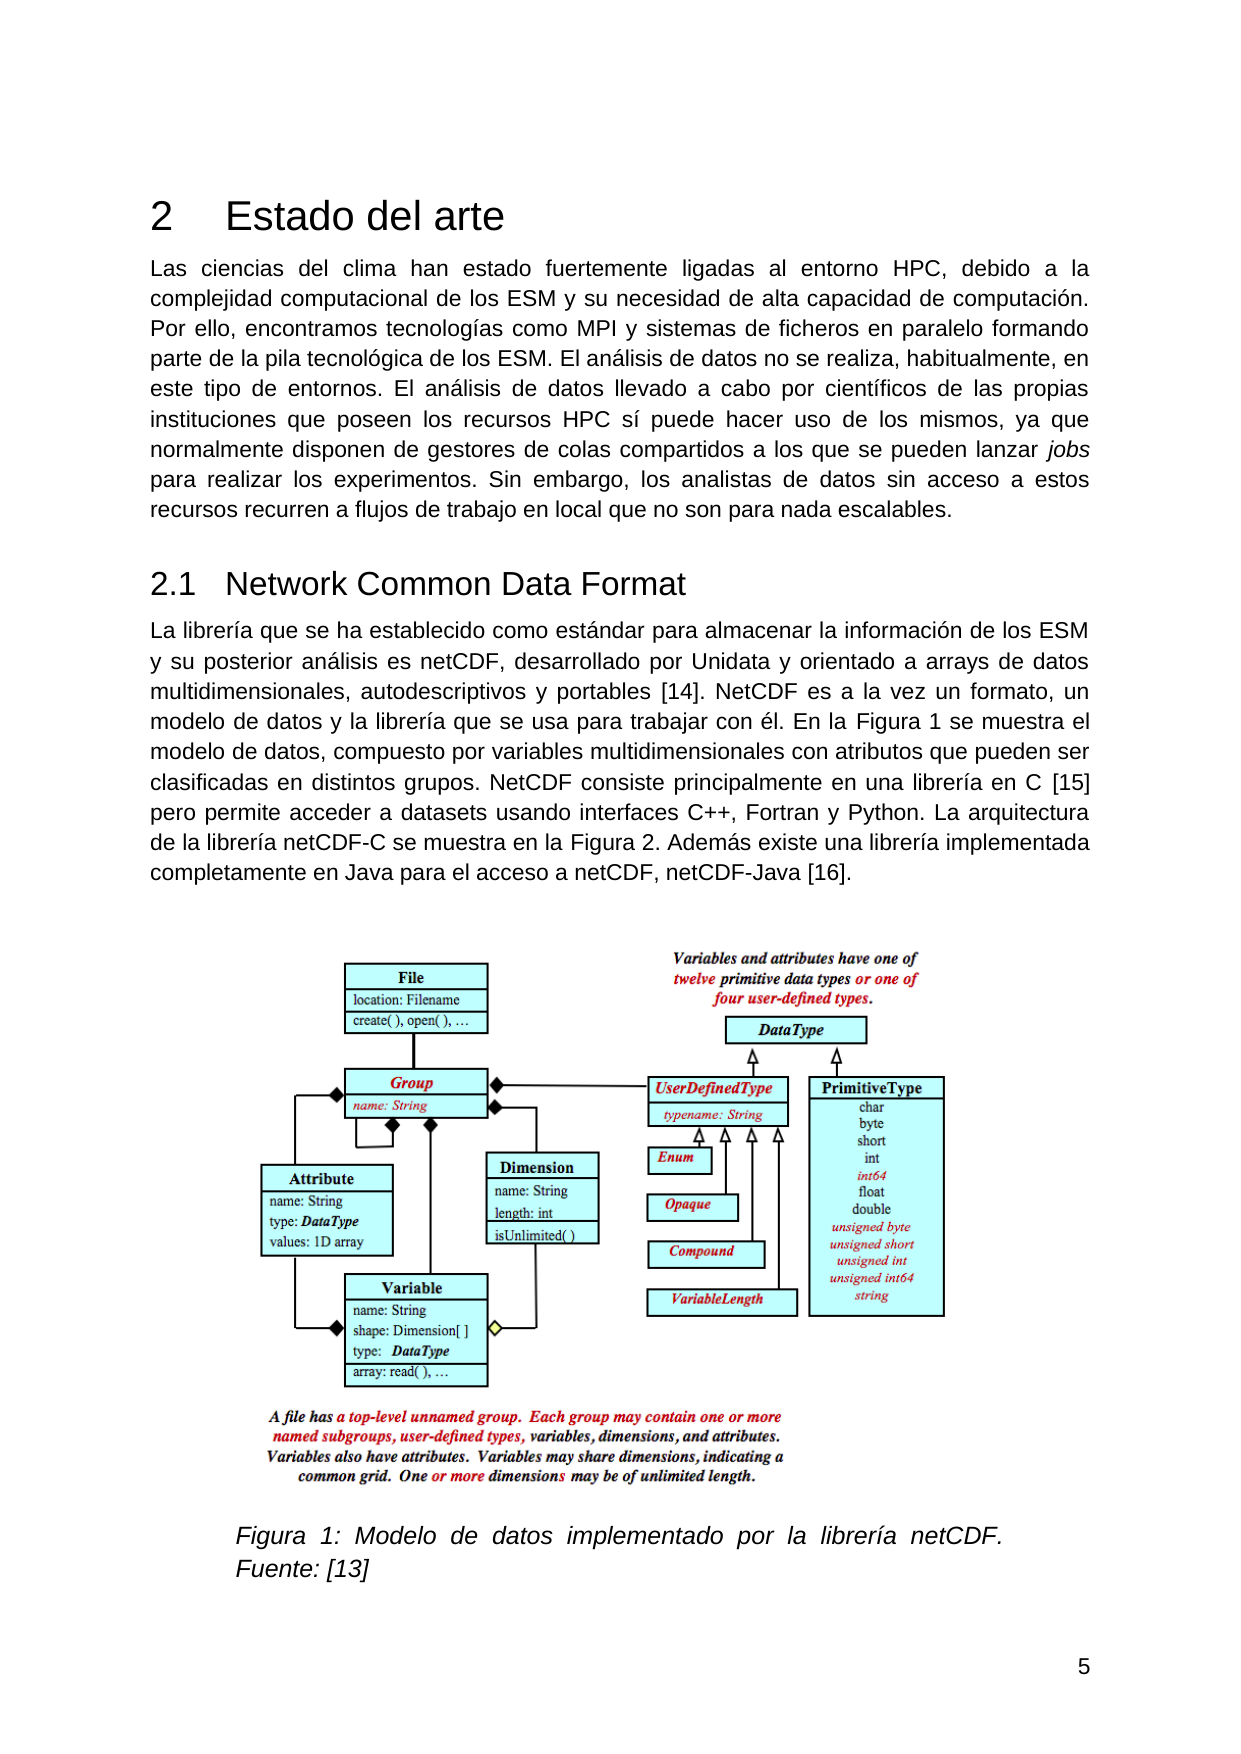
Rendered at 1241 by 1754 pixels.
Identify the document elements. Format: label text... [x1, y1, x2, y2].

subtitle Network Common Data Format [150, 564, 1090, 602]
text Las ciencias del clima han estado fuertemente ligadas al entorno HPC, debido a la complejidad computacional de los ESM y su necesidad de alta capacidad de computación. Por ello, encontramos tecnologías como MPI y sistemas de ficheros en paralelo formando parte de la pila tecnológica de los ESM. El análisis de datos no se realiza, habitualmente, en este tipo de entornos. El análisis de datos llevado a cabo por científicos de las propias instituciones que poseen los recursos HPC sí puede hacer uso de los mismos, ya que normalmente disponen de gestores de colas compartidos a los que se pueden lanzar jobs para realizar los experimentos. Sin embargo, los analistas de datos sin acceso a estos recursos recurren a flujos de trabajo en local que no son para nada escalables. [150, 254, 1090, 523]
picture [235, 929, 1005, 1517]
subtitle Estado del arte [150, 192, 1090, 239]
text La librería que se ha establecido como estándar para almacenar la información de los ESM y su posterior análisis es netCDF, desarrollado por Unidata y orientado a arrays de datos multidimensionales, autodescriptivos y portables [14]. NetCDF es a la vez un formato, un modelo de datos y la librería que se usa para trabajar con él. En la Figura 1 se muestra el modelo de datos, compuesto por variables multidimensionales con atributos que pueden ser clasificadas en distintos grupos. NetCDF consiste principalmente en una librería en C [15] pero permite acceder a datasets usando interfaces C++, Fortran y Python. La arquitectura de la librería netCDF-C se muestra en la Figura 2. Además existe una librería implementada completamente en Java para el acceso a netCDF, netCDF-Java [16]. [150, 617, 1090, 885]
text Figura 1: Modelo de datos implementado por la librería netCDF. Fuente: [13] [235, 1517, 1005, 1582]
